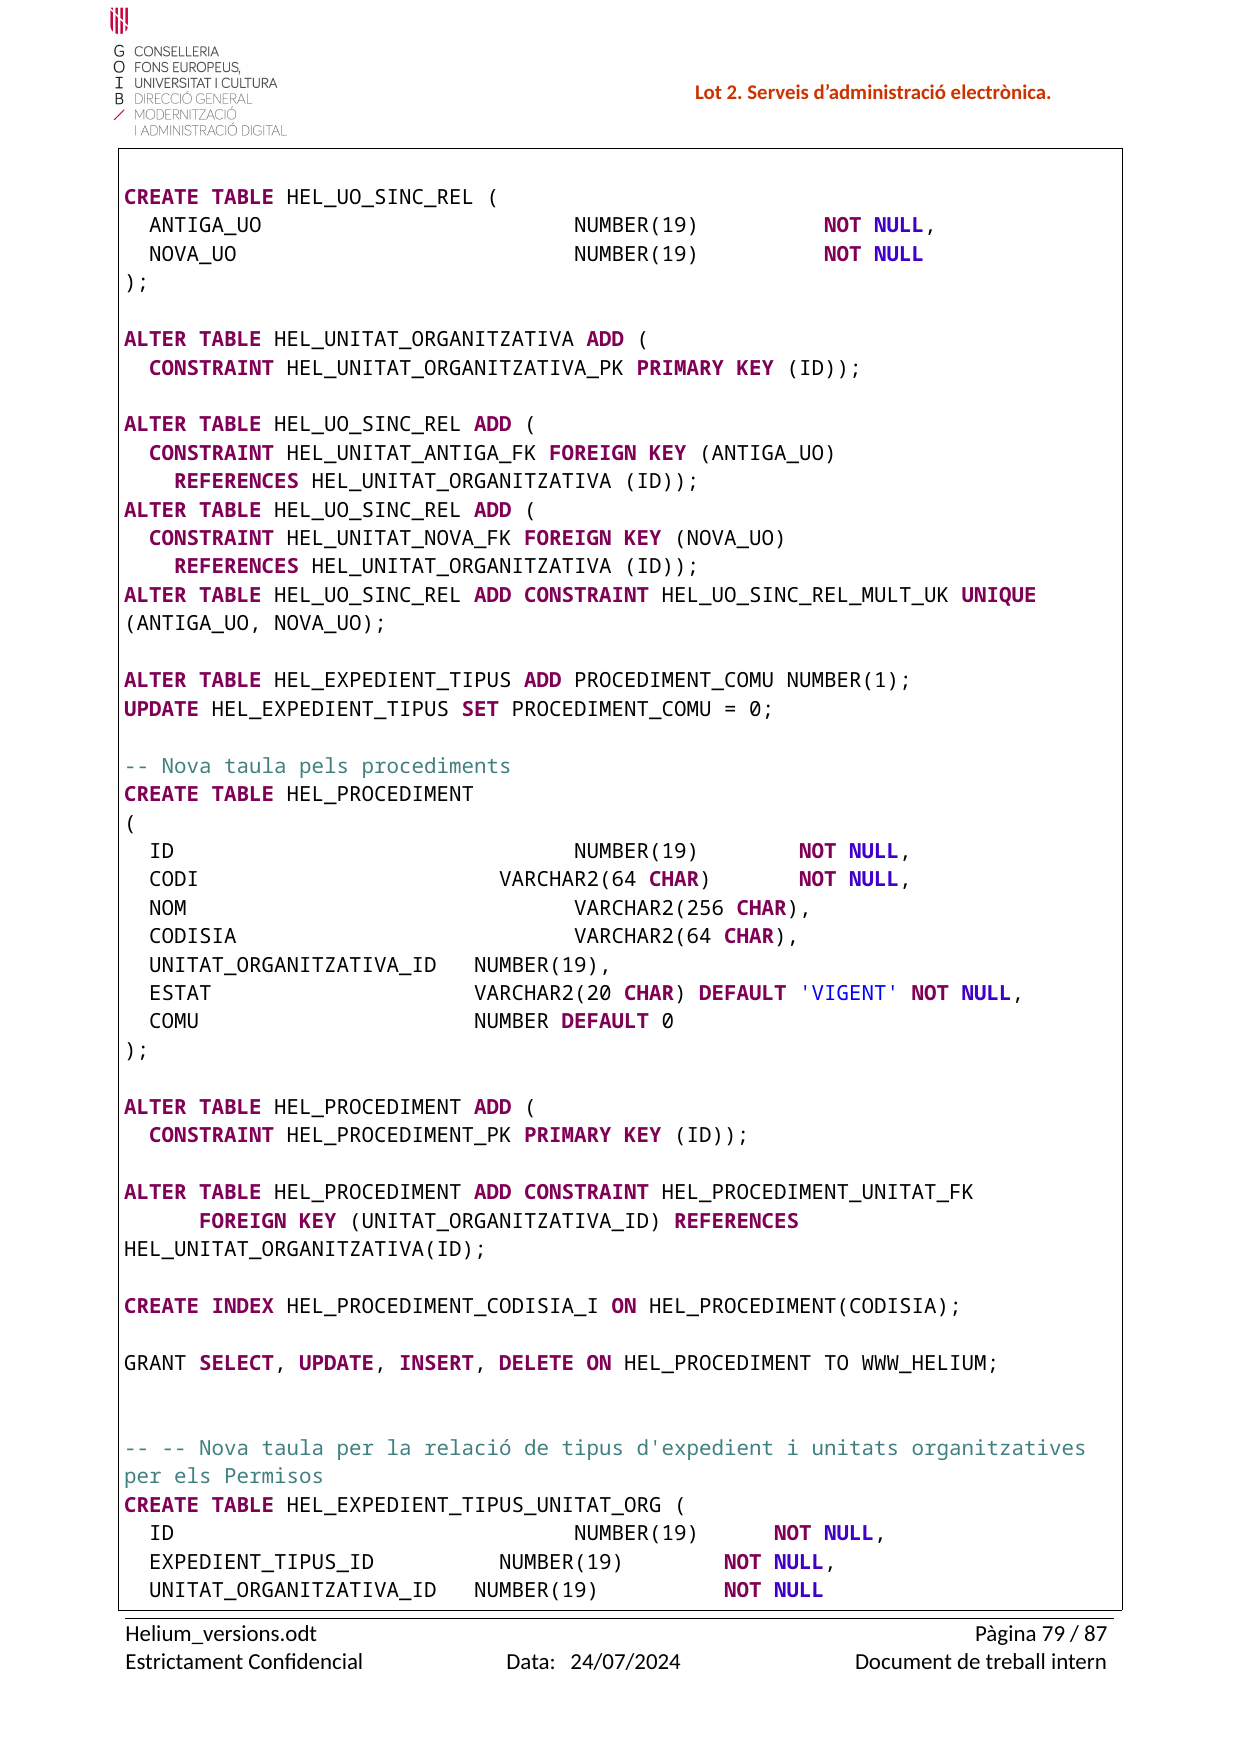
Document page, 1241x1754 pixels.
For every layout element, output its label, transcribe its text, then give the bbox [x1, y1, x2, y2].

picture [100, 0, 297, 144]
table_header CREATE TABLE HEL_UO_SINC_REL ( ANTIGA_UO NUMBER(19) NOT NULL, NOVA_UO NUMBER(19) NOT NULL ); ALTER TABLE HEL_UNITAT_ORGANITZATIVA ADD ( CONSTRAINT HEL_UNITAT_ORGANITZATIVA_PK PRIMARY KEY (ID)); ALTER TABLE HEL_UO_SINC_REL ADD ( CONSTRAINT HEL_UNITAT_ANTIGA_FK FOREIGN KEY (ANTIGA_UO) REFERENCES HEL_UNITAT_ORGANITZATIVA (ID)); ALTER TABLE HEL_UO_SINC_REL ADD ( CONSTRAINT HEL_UNITAT_NOVA_FK FOREIGN KEY (NOVA_UO) REFERENCES HEL_UNITAT_ORGANITZATIVA (ID)); ALTER TABLE HEL_UO_SINC_REL ADD CONSTRAINT HEL_UO_SINC_REL_MULT_UK UNIQUE (ANTIGA_UO, NOVA_UO); ALTER TABLE HEL_EXPEDIENT_TIPUS ADD PROCEDIMENT_COMU NUMBER(1); UPDATE HEL_EXPEDIENT_TIPUS SET PROCEDIMENT_COMU = 0; -- Nova taula pels procediments CREATE TABLE HEL_PROCEDIMENT ( ID NUMBER(19) NOT NULL, CODI VARCHAR2(64 CHAR) NOT NULL, NOM VARCHAR2(256 CHAR), CODISIA VARCHAR2(64 CHAR), UNITAT_ORGANITZATIVA_ID NUMBER(19), ESTAT VARCHAR2(20 CHAR) DEFAULT 'VIGENT' NOT NULL, COMU NUMBER DEFAULT 0 ); ALTER TABLE HEL_PROCEDIMENT ADD ( CONSTRAINT HEL_PROCEDIMENT_PK PRIMARY KEY (ID)); ALTER TABLE HEL_PROCEDIMENT ADD CONSTRAINT HEL_PROCEDIMENT_UNITAT_FK FOREIGN KEY (UNITAT_ORGANITZATIVA_ID) REFERENCES HEL_UNITAT_ORGANITZATIVA(ID); CREATE INDEX HEL_PROCEDIMENT_CODISIA_I ON HEL_PROCEDIMENT(CODISIA); GRANT SELECT, UPDATE, INSERT, DELETE ON HEL_PROCEDIMENT TO WWW_HELIUM; -- -- Nova taula per la relació de tipus d'expedient i unitats organitzatives per els Permisos CREATE TABLE HEL_EXPEDIENT_TIPUS_UNITAT_ORG ( ID NUMBER(19) NOT NULL, EXPEDIENT_TIPUS_ID NUMBER(19) NOT NULL, UNITAT_ORGANITZATIVA_ID NUMBER(19) NOT NULL [119, 149, 1122, 1609]
